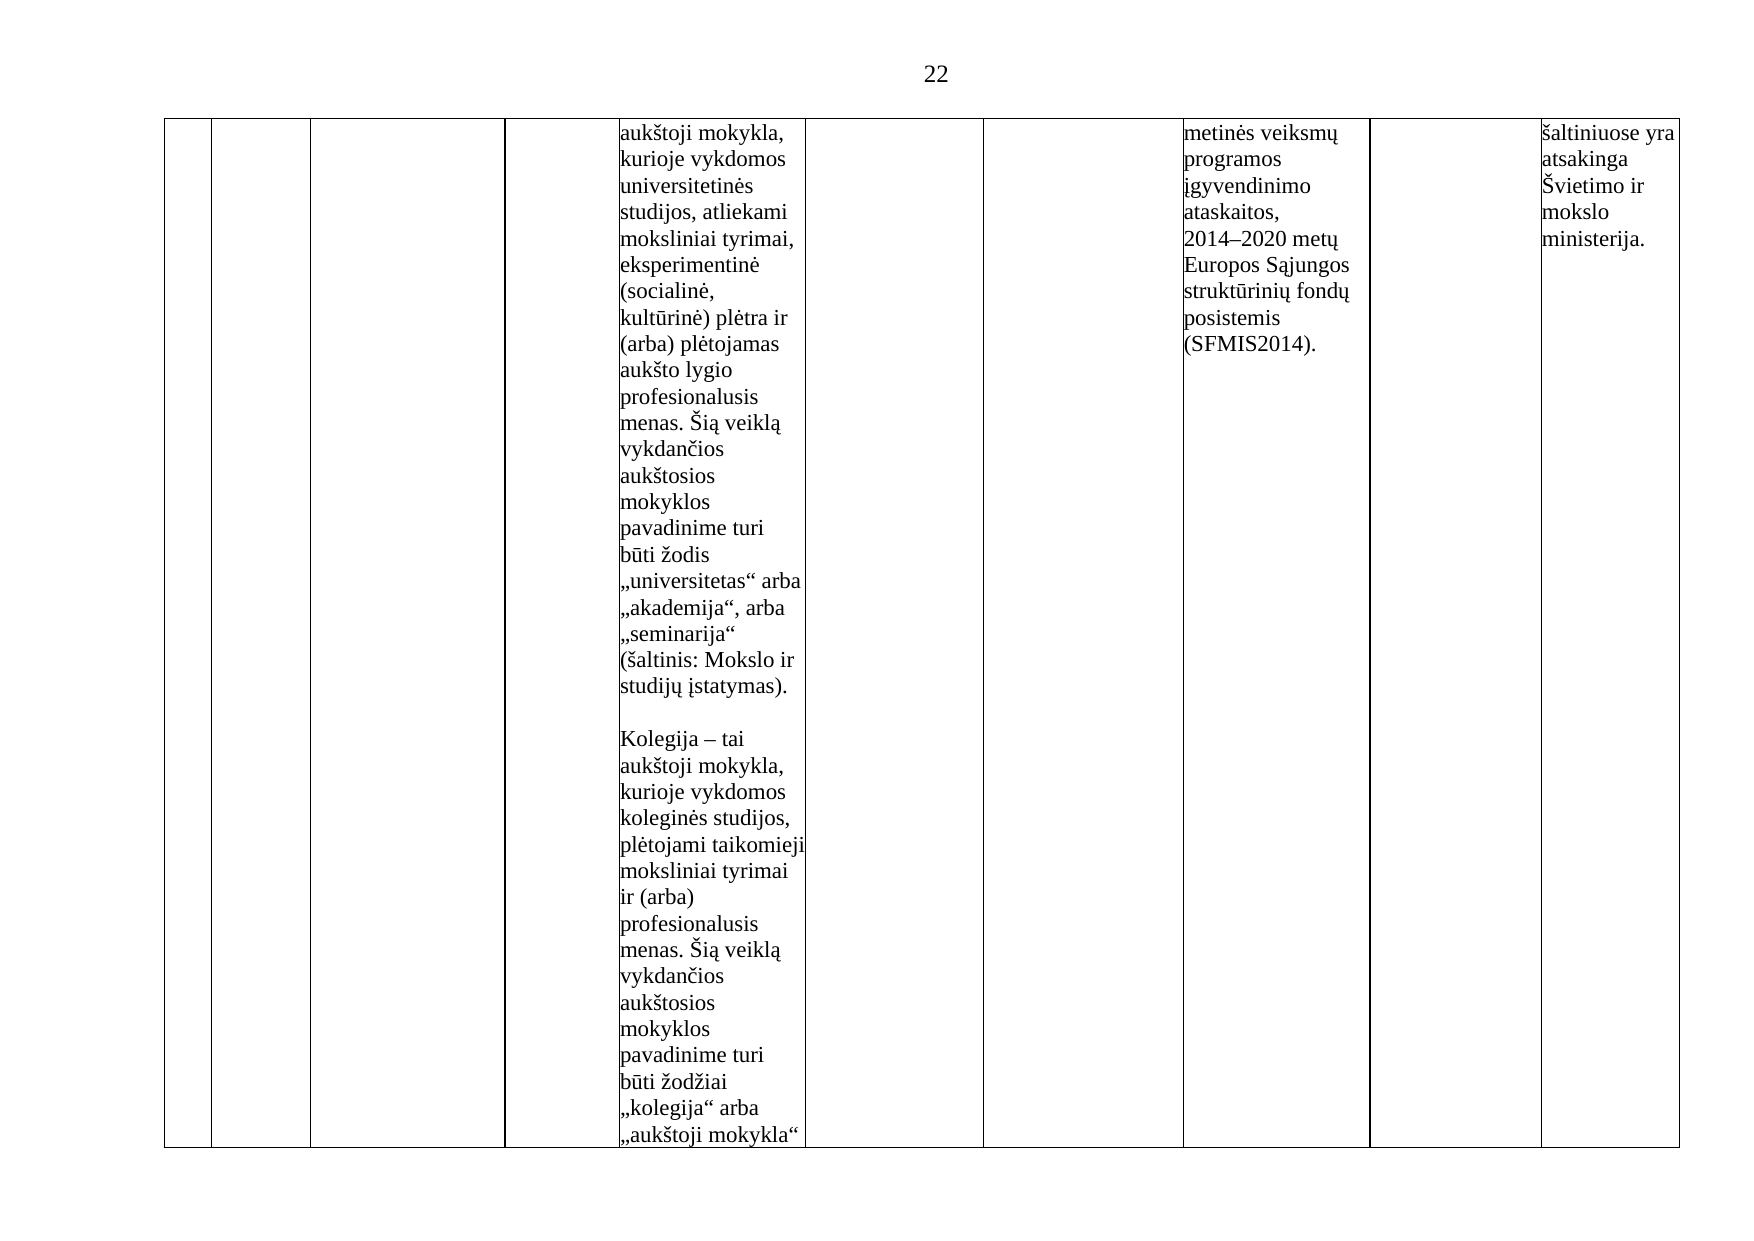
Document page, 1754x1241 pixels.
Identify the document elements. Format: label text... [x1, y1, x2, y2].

table_cell metinės veiksmų programos įgyvendinimo ataskaitos, 2014–2020 metų Europos Sąjungos struktūrinių fondų posistemis (SFMIS2014). [1184, 119, 1369, 1147]
table_cell [806, 119, 983, 1147]
table_cell [1371, 119, 1541, 1147]
table_cell [984, 119, 1183, 1147]
table_cell [311, 119, 504, 1147]
table_cell šaltiniuose yra atsakinga Švietimo ir mokslo ministerija. [1542, 119, 1679, 1147]
table_cell [212, 119, 310, 1147]
table_cell [165, 119, 211, 1147]
table_cell aukštoji mokykla, kurioje vykdomos universitetinės studijos, atliekami moksliniai tyrimai, eksperimentinė (socialinė, kultūrinė) plėtra ir (arba) plėtojamas aukšto lygio profesionalusis menas. Šią veiklą vykdančios aukštosios mokyklos pavadinime turi būti žodis „universitetas“ arba „akademija“, arba „seminarija“ (šaltinis: Mokslo ir studijų įstatymas). Kolegija – tai aukštoji mokykla, kurioje vykdomos koleginės studijos, plėtojami taikomieji moksliniai tyrimai ir (arba) profesionalusis menas. Šią veiklą vykdančios aukštosios mokyklos pavadinime turi būti žodžiai „kolegija“ arba „aukštoji mokykla“ [620, 119, 805, 1147]
table_cell [506, 119, 619, 1147]
